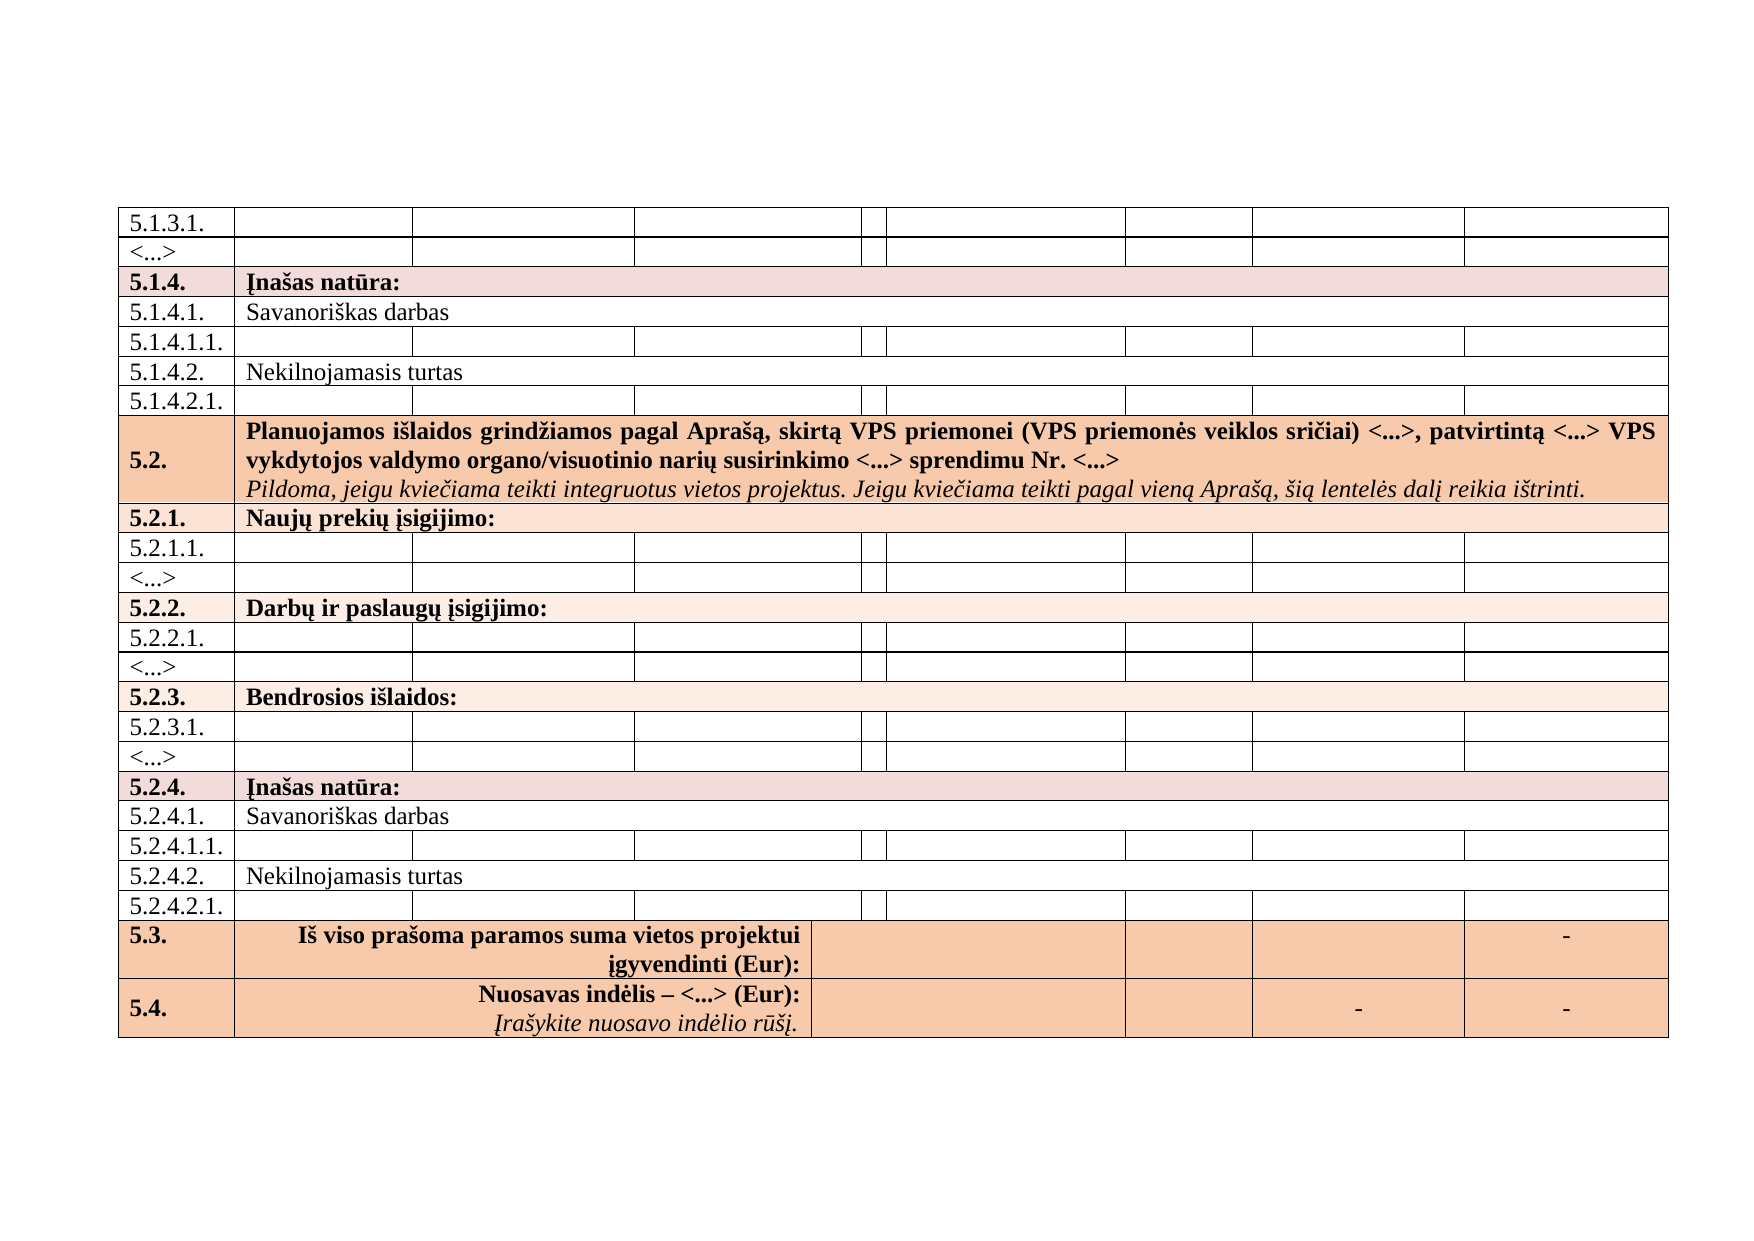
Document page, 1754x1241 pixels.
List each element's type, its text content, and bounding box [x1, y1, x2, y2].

table_cell [1126, 921, 1252, 978]
table_cell [235, 712, 412, 741]
table_cell [887, 623, 1125, 651]
table_cell [1126, 533, 1252, 562]
table_cell [1465, 712, 1668, 741]
table_cell [235, 891, 412, 919]
table_cell [887, 563, 1125, 592]
table_cell [1253, 891, 1464, 919]
table_cell [862, 386, 886, 415]
table_cell [235, 653, 412, 681]
table_cell [1465, 238, 1668, 266]
table_cell [635, 386, 861, 415]
table_cell [1253, 208, 1464, 236]
table_cell [235, 208, 412, 236]
table_cell [1253, 742, 1464, 771]
table_cell [1465, 653, 1668, 681]
table_cell [1253, 921, 1464, 978]
table_cell [635, 563, 861, 592]
table_cell [862, 327, 886, 356]
table_cell 5.2.3. [119, 682, 234, 711]
table_cell [887, 742, 1125, 771]
table_cell [635, 327, 861, 356]
table_cell [1126, 327, 1252, 356]
table_cell [1253, 623, 1464, 651]
table_cell [413, 238, 634, 266]
table_cell Planuojamos išlaidos grindžiamos pagal Aprašą, skirtą VPS priemonei (VPS priemonės veiklos sričiai) <...>, patvirtintą <...> VPS vykdytojos valdymo organo/visuotinio narių susirinkimo <...> sprendimu Nr. <...> Pildoma, jeigu kviečiama teikti integruotus vietos projektus. Jeigu kviečiama teikti pagal vieną Aprašą, šią lentelės dalį reikia ištrinti. [235, 416, 1668, 502]
table_cell Savanoriškas darbas [235, 801, 1668, 830]
table_cell [1126, 623, 1252, 651]
table_cell [235, 386, 412, 415]
table_cell [862, 238, 886, 266]
table_cell [1465, 891, 1668, 919]
table_cell Nekilnojamasis turtas [235, 861, 1668, 890]
table_cell <...> [119, 653, 234, 681]
table_cell [235, 563, 412, 592]
table_cell [413, 563, 634, 592]
table_cell Iš viso prašoma paramos suma vietos projektui įgyvendinti (Eur): [235, 921, 811, 978]
table_cell - [1465, 921, 1668, 978]
table_cell [413, 386, 634, 415]
table_cell [887, 891, 1125, 919]
table_cell [887, 238, 1125, 266]
table_cell [862, 533, 886, 562]
table_cell [635, 208, 861, 236]
table_cell Įnašas natūra: [235, 772, 1668, 800]
table_cell [413, 623, 634, 651]
table_cell [413, 712, 634, 741]
table_cell [1253, 831, 1464, 860]
table_cell - [1465, 979, 1668, 1037]
table_cell 5.1.4.2.1. [119, 386, 234, 415]
table_cell [1465, 742, 1668, 771]
table_cell 5.1.4.1. [119, 297, 234, 326]
table_cell 5.2.4.1.1. [119, 831, 234, 860]
table_cell 5.2.2.1. [119, 623, 234, 651]
table_cell Naujų prekių įsigijimo: [235, 504, 1668, 532]
table_cell [635, 742, 861, 771]
table_cell [887, 653, 1125, 681]
table_cell 5.4. [119, 979, 234, 1037]
table_cell 5.2.4.2. [119, 861, 234, 890]
table_cell [1465, 831, 1668, 860]
table_cell [1253, 386, 1464, 415]
table_cell [1465, 327, 1668, 356]
table_cell 5.2.2. [119, 593, 234, 622]
table_cell [1465, 533, 1668, 562]
table_cell [887, 386, 1125, 415]
table_cell [887, 327, 1125, 356]
table_cell [887, 712, 1125, 741]
table_cell [862, 563, 886, 592]
table_cell Bendrosios išlaidos: [235, 682, 1668, 711]
table_cell 5.3. [119, 921, 234, 978]
table_cell Įnašas natūra: [235, 267, 1668, 296]
table_cell [413, 208, 634, 236]
table_cell Savanoriškas darbas [235, 297, 1668, 326]
table_cell [862, 623, 886, 651]
table_cell [413, 653, 634, 681]
table_cell 5.2.4.1. [119, 801, 234, 830]
table_cell - [1253, 979, 1464, 1037]
table_cell 5.1.4.1.1. [119, 327, 234, 356]
table_cell [1465, 623, 1668, 651]
table_cell [887, 831, 1125, 860]
table_cell [1253, 563, 1464, 592]
table_cell [862, 742, 886, 771]
table_cell [1126, 712, 1252, 741]
table_cell [862, 891, 886, 919]
table_cell [1253, 533, 1464, 562]
table_cell [1126, 238, 1252, 266]
table_cell [862, 712, 886, 741]
table_cell 5.2.1.1. [119, 533, 234, 562]
table_cell [1126, 386, 1252, 415]
table_cell [1253, 238, 1464, 266]
table_cell 5.2.4. [119, 772, 234, 800]
table_cell [862, 653, 886, 681]
table_cell [635, 891, 861, 919]
table_cell [1126, 742, 1252, 771]
table_cell [413, 742, 634, 771]
table_cell 5.2.4.2.1. [119, 891, 234, 919]
table_cell [235, 327, 412, 356]
table_cell <...> [119, 563, 234, 592]
table_cell 5.1.3.1. [119, 208, 234, 236]
table_cell [1126, 653, 1252, 681]
table_cell [235, 742, 412, 771]
table_cell [1126, 208, 1252, 236]
table_cell [862, 208, 886, 236]
table_cell 5.2. [119, 416, 234, 502]
table_cell [1126, 979, 1252, 1037]
table_cell [1126, 831, 1252, 860]
table_cell 5.2.3.1. [119, 712, 234, 741]
table_cell [1126, 891, 1252, 919]
table_cell [862, 831, 886, 860]
table_cell [1253, 712, 1464, 741]
table_cell [812, 921, 1125, 978]
table_cell [1465, 208, 1668, 236]
table_cell [635, 712, 861, 741]
table_cell [1253, 653, 1464, 681]
table_cell [413, 831, 634, 860]
table_cell Nekilnojamasis turtas [235, 357, 1668, 385]
table_cell [887, 208, 1125, 236]
table_cell [235, 623, 412, 651]
table_cell [812, 979, 1125, 1037]
table_cell 5.1.4. [119, 267, 234, 296]
table_cell [413, 533, 634, 562]
table_cell Nuosavas indėlis – <...> (Eur): Įrašykite nuosavo indėlio rūšį. [235, 979, 811, 1037]
table_cell [635, 533, 861, 562]
table_cell [635, 831, 861, 860]
table_cell 5.2.1. [119, 504, 234, 532]
table_cell Darbų ir paslaugų įsigijimo: [235, 593, 1668, 622]
table_cell [1253, 327, 1464, 356]
table_cell 5.1.4.2. [119, 357, 234, 385]
table_cell [1126, 563, 1252, 592]
table_cell [1465, 563, 1668, 592]
table_cell [235, 238, 412, 266]
table_cell [235, 831, 412, 860]
table_cell [235, 533, 412, 562]
table_cell [413, 327, 634, 356]
table_cell [635, 623, 861, 651]
table_cell <...> [119, 742, 234, 771]
table_cell [635, 653, 861, 681]
table_cell [635, 238, 861, 266]
table_cell [1465, 386, 1668, 415]
table_cell <...> [119, 238, 234, 266]
table_cell [413, 891, 634, 919]
table_cell [887, 533, 1125, 562]
